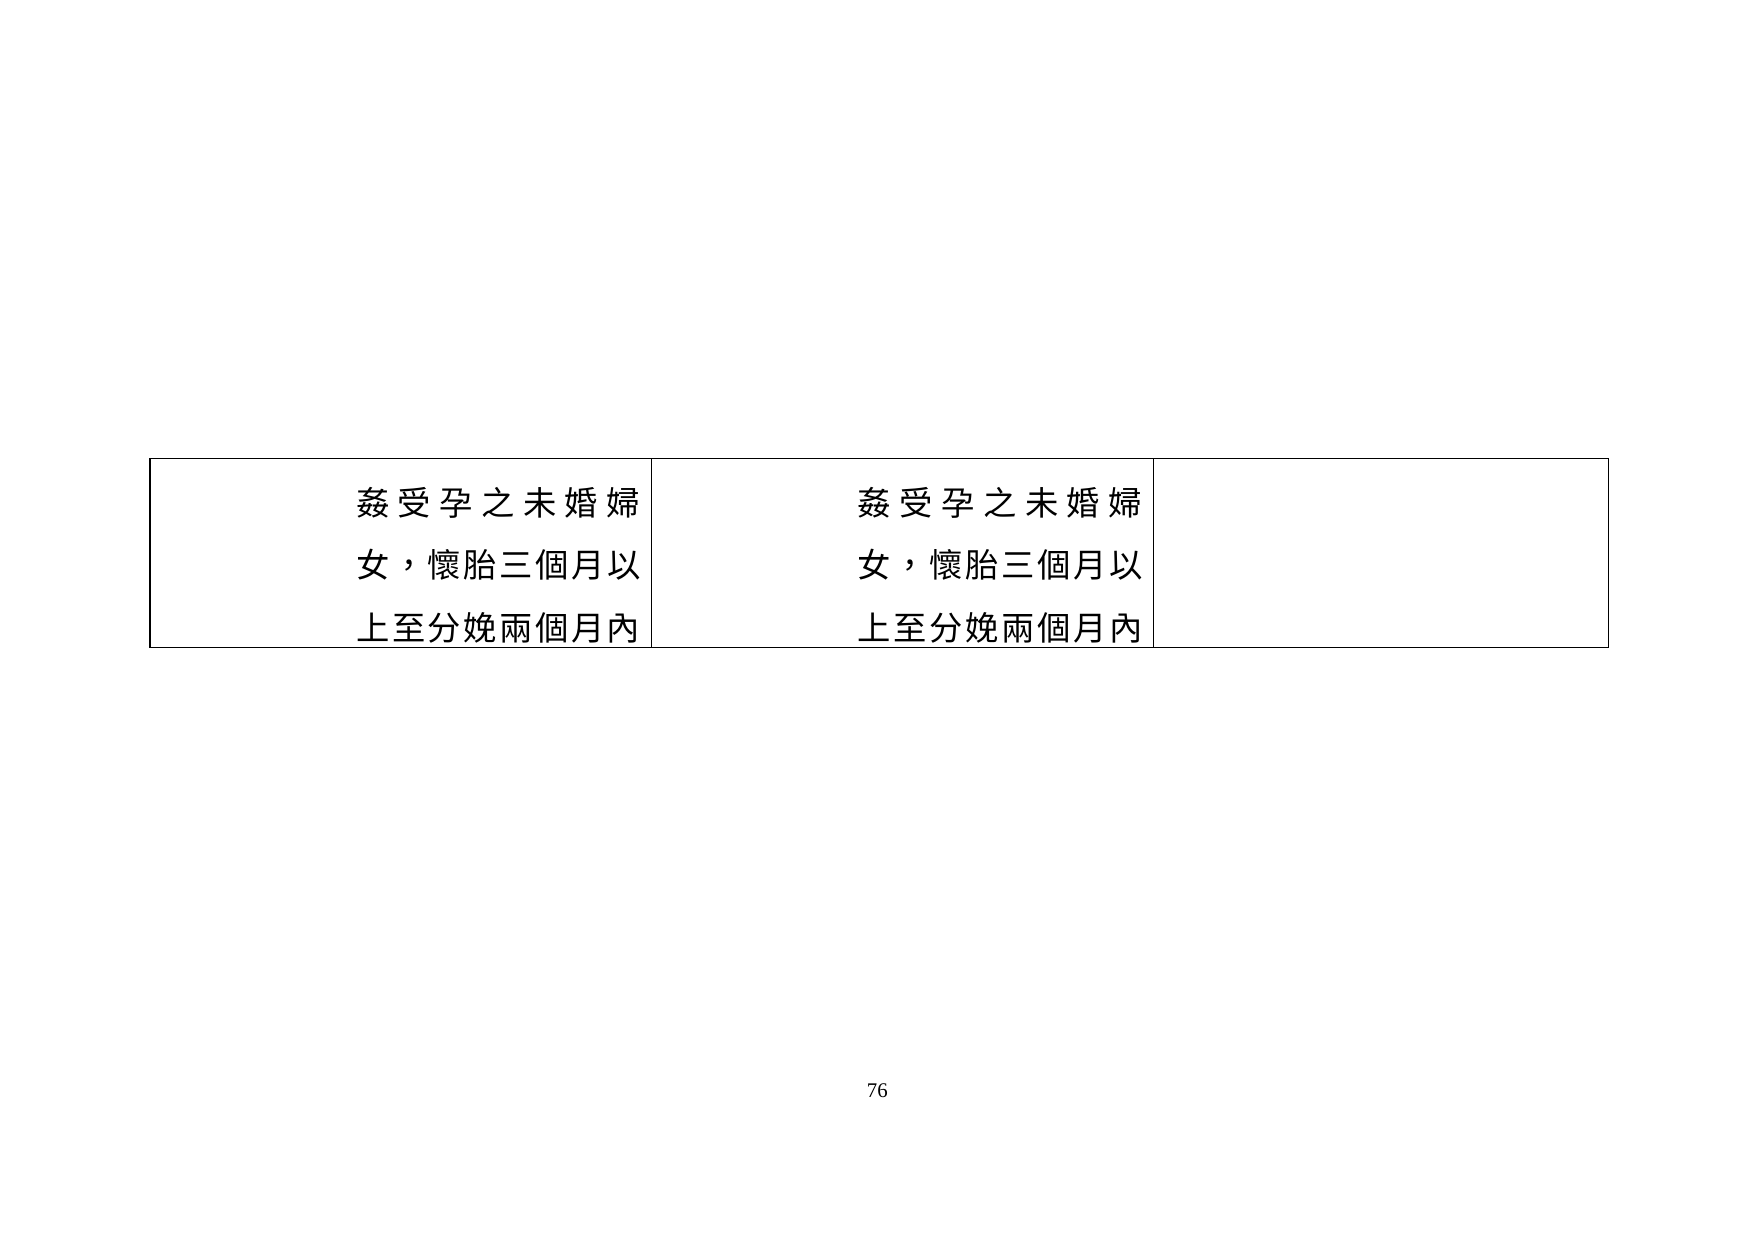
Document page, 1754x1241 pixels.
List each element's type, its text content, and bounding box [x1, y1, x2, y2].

table_cell 姦受孕之未婚婦女，懷胎三個月以上至分娩兩個月內 [652, 459, 1153, 647]
table_cell 姦受孕之未婚婦女，懷胎三個月以上至分娩兩個月內 [151, 459, 651, 647]
table_cell [1154, 459, 1608, 647]
